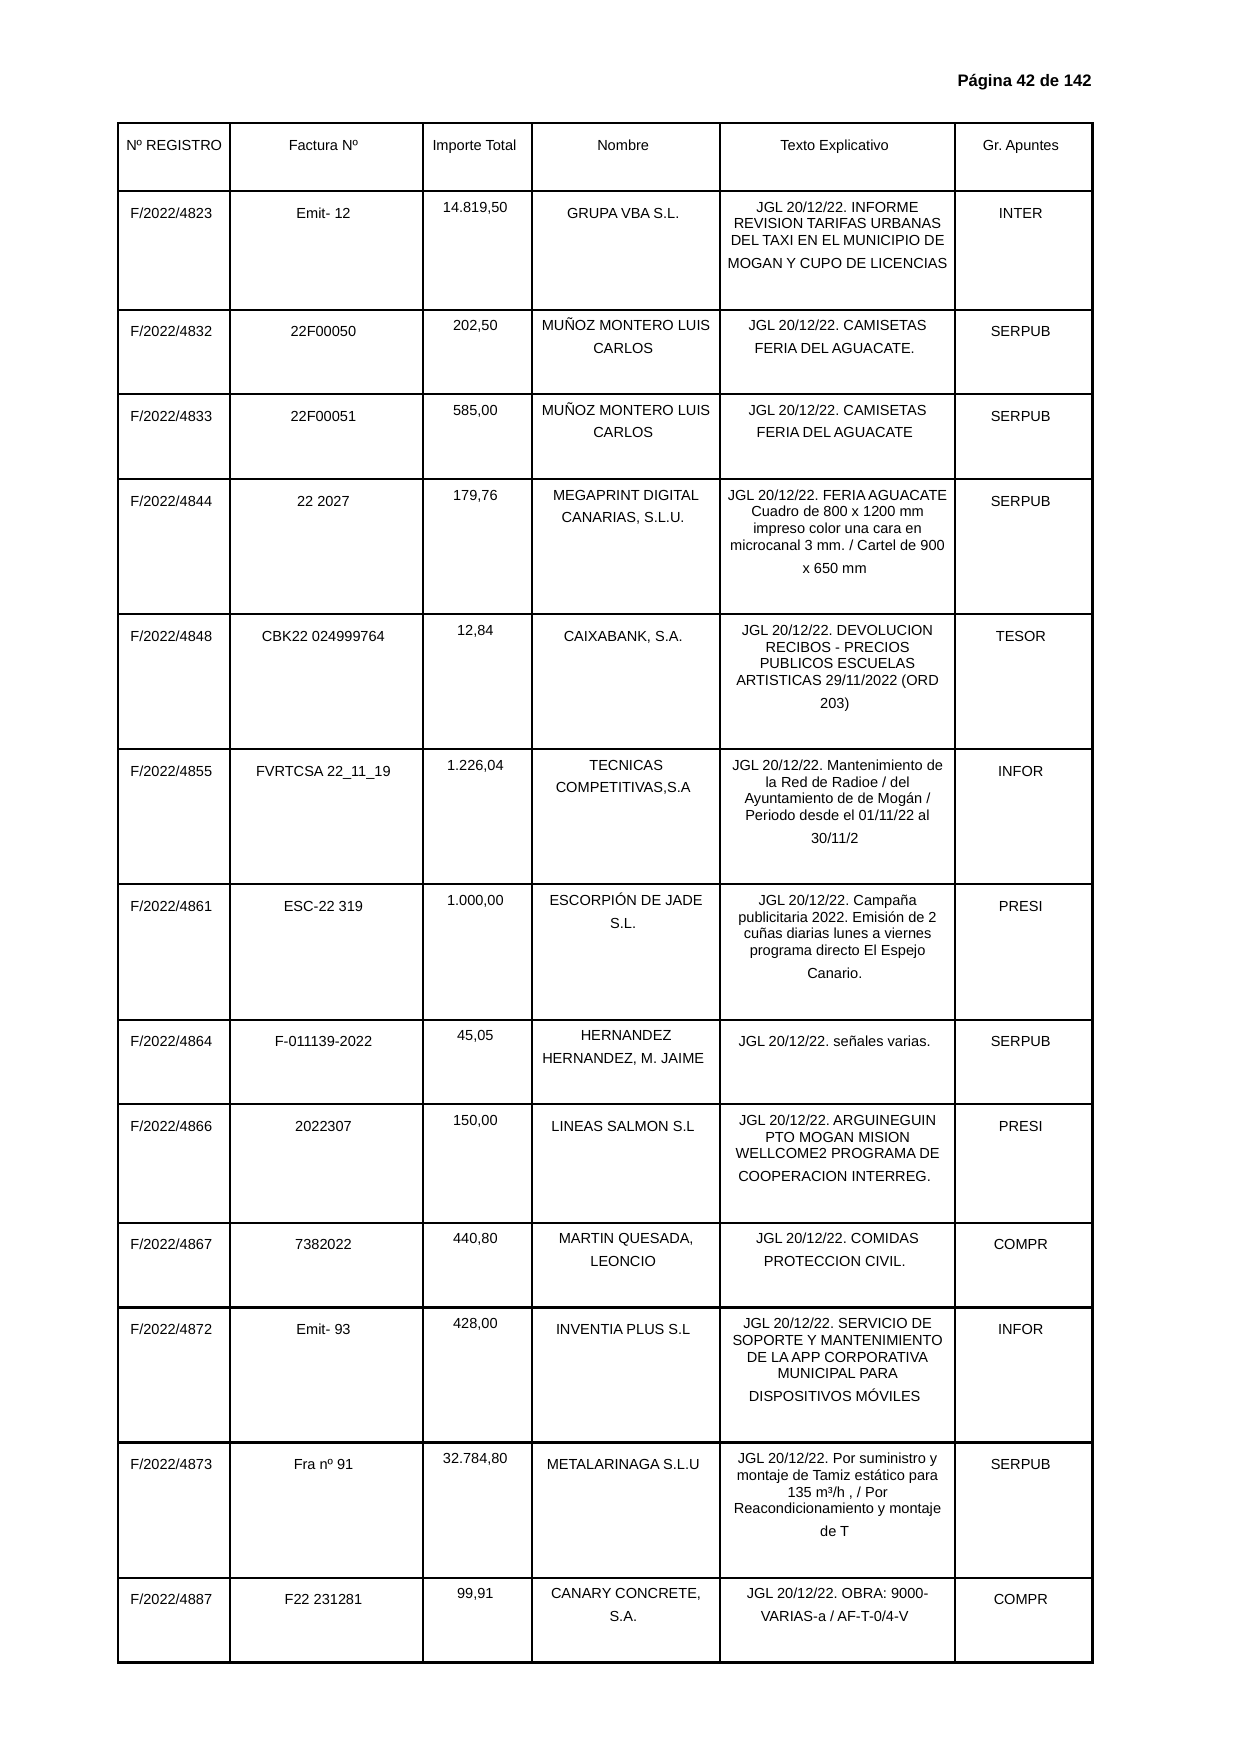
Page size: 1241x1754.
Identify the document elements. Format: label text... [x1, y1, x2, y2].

table_cell F/2022/4848 [119, 615, 229, 748]
table_cell F22 231281 [231, 1579, 422, 1661]
table_cell INTER [956, 192, 1091, 308]
table_cell 1.226,04 [424, 750, 531, 883]
table_cell ESC-22 319 [231, 885, 422, 1018]
table_cell Emit- 93 [231, 1309, 422, 1441]
table_cell FVRTCSA 22_11_19 [231, 750, 422, 883]
table_cell MARTIN QUESADA, LEONCIO [533, 1224, 719, 1306]
table_cell F/2022/4866 [119, 1105, 229, 1222]
table_cell JGL 20/12/22. COMIDAS PROTECCION CIVIL. [721, 1224, 954, 1306]
table_cell ESCORPIÓN DE JADE S.L. [533, 885, 719, 1018]
table_cell JGL 20/12/22. Mantenimiento de la Red de Radioe / del Ayuntamiento de de Mogán / Periodo desde el 01/11/22 al 30/11/2 [721, 750, 954, 883]
table_cell PRESI [956, 1105, 1091, 1222]
table_cell Fra nº 91 [231, 1444, 422, 1577]
table_cell F/2022/4832 [119, 311, 229, 393]
table_cell TECNICAS COMPETITIVAS,S.A [533, 750, 719, 883]
table_cell COMPR [956, 1579, 1091, 1661]
table_cell F/2022/4864 [119, 1021, 229, 1103]
table_cell JGL 20/12/22. DEVOLUCION RECIBOS - PRECIOS PUBLICOS ESCUELAS ARTISTICAS 29/11/2022 (ORD 203) [721, 615, 954, 748]
table_cell JGL 20/12/22. señales varias. [721, 1021, 954, 1103]
table_header Nombre [533, 124, 719, 190]
table_cell F/2022/4855 [119, 750, 229, 883]
table_cell MUÑOZ MONTERO LUIS CARLOS [533, 395, 719, 478]
table_cell 32.784,80 [424, 1444, 531, 1577]
table_cell INFOR [956, 1309, 1091, 1441]
table_cell CAIXABANK, S.A. [533, 615, 719, 748]
table_cell SERPUB [956, 395, 1091, 478]
table_cell INFOR [956, 750, 1091, 883]
table_cell 99,91 [424, 1579, 531, 1661]
table_cell INVENTIA PLUS S.L [533, 1309, 719, 1441]
table_cell 22F00051 [231, 395, 422, 478]
table_header Importe Total [424, 124, 531, 190]
table_cell JGL 20/12/22. SERVICIO DE SOPORTE Y MANTENIMIENTO DE LA APP CORPORATIVA MUNICIPAL PARA DISPOSITIVOS MÓVILES [721, 1309, 954, 1441]
table_cell PRESI [956, 885, 1091, 1018]
table_cell 12,84 [424, 615, 531, 748]
table_cell F/2022/4867 [119, 1224, 229, 1306]
table_cell 440,80 [424, 1224, 531, 1306]
table_cell MUÑOZ MONTERO LUIS CARLOS [533, 311, 719, 393]
table_cell JGL 20/12/22. FERIA AGUACATE Cuadro de 800 x 1200 mm impreso color una cara en microcanal 3 mm. / Cartel de 900 x 650 mm [721, 480, 954, 613]
table_cell CBK22 024999764 [231, 615, 422, 748]
table_cell SERPUB [956, 480, 1091, 613]
table_cell 22 2027 [231, 480, 422, 613]
table_cell F-011139-2022 [231, 1021, 422, 1103]
table_cell 179,76 [424, 480, 531, 613]
table_cell JGL 20/12/22. CAMISETAS FERIA DEL AGUACATE [721, 395, 954, 478]
table_header Gr. Apuntes [956, 124, 1091, 190]
table_header Factura Nº [231, 124, 422, 190]
table_cell F/2022/4873 [119, 1444, 229, 1577]
table_cell JGL 20/12/22. Por suministro y montaje de Tamiz estático para 135 m³/h , / Por Reacondicionamiento y montaje de T [721, 1444, 954, 1577]
table_cell 45,05 [424, 1021, 531, 1103]
table_cell SERPUB [956, 1444, 1091, 1577]
table_header Nº REGISTRO [119, 124, 229, 190]
table_cell 1.000,00 [424, 885, 531, 1018]
table_cell 202,50 [424, 311, 531, 393]
table_cell GRUPA VBA S.L. [533, 192, 719, 308]
table_cell F/2022/4833 [119, 395, 229, 478]
table_cell COMPR [956, 1224, 1091, 1306]
table_cell 2022307 [231, 1105, 422, 1222]
table_cell 585,00 [424, 395, 531, 478]
table_cell JGL 20/12/22. ARGUINEGUIN PTO MOGAN MISION WELLCOME2 PROGRAMA DE COOPERACION INTERREG. [721, 1105, 954, 1222]
table_cell F/2022/4844 [119, 480, 229, 613]
table_cell HERNANDEZ HERNANDEZ, M. JAIME [533, 1021, 719, 1103]
table_cell JGL 20/12/22. OBRA: 9000-VARIAS-a / AF-T-0/4-V [721, 1579, 954, 1661]
table_cell 150,00 [424, 1105, 531, 1222]
table_cell F/2022/4872 [119, 1309, 229, 1441]
table_cell METALARINAGA S.L.U [533, 1444, 719, 1577]
table_cell JGL 20/12/22. Campaña publicitaria 2022. Emisión de 2 cuñas diarias lunes a viernes programa directo El Espejo Canario. [721, 885, 954, 1018]
table_cell CANARY CONCRETE, S.A. [533, 1579, 719, 1661]
table_cell MEGAPRINT DIGITAL CANARIAS, S.L.U. [533, 480, 719, 613]
table_cell JGL 20/12/22. INFORME REVISION TARIFAS URBANAS DEL TAXI EN EL MUNICIPIO DE MOGAN Y CUPO DE LICENCIAS [721, 192, 954, 308]
table_cell JGL 20/12/22. CAMISETAS FERIA DEL AGUACATE. [721, 311, 954, 393]
table_cell SERPUB [956, 1021, 1091, 1103]
table_cell 14.819,50 [424, 192, 531, 308]
table_cell F/2022/4823 [119, 192, 229, 308]
table_header Texto Explicativo [721, 124, 954, 190]
table_cell TESOR [956, 615, 1091, 748]
table_cell SERPUB [956, 311, 1091, 393]
table_cell LINEAS SALMON S.L [533, 1105, 719, 1222]
table_cell Emit- 12 [231, 192, 422, 308]
table_cell 428,00 [424, 1309, 531, 1441]
table_cell 7382022 [231, 1224, 422, 1306]
table_cell 22F00050 [231, 311, 422, 393]
table_cell F/2022/4887 [119, 1579, 229, 1661]
table_cell F/2022/4861 [119, 885, 229, 1018]
